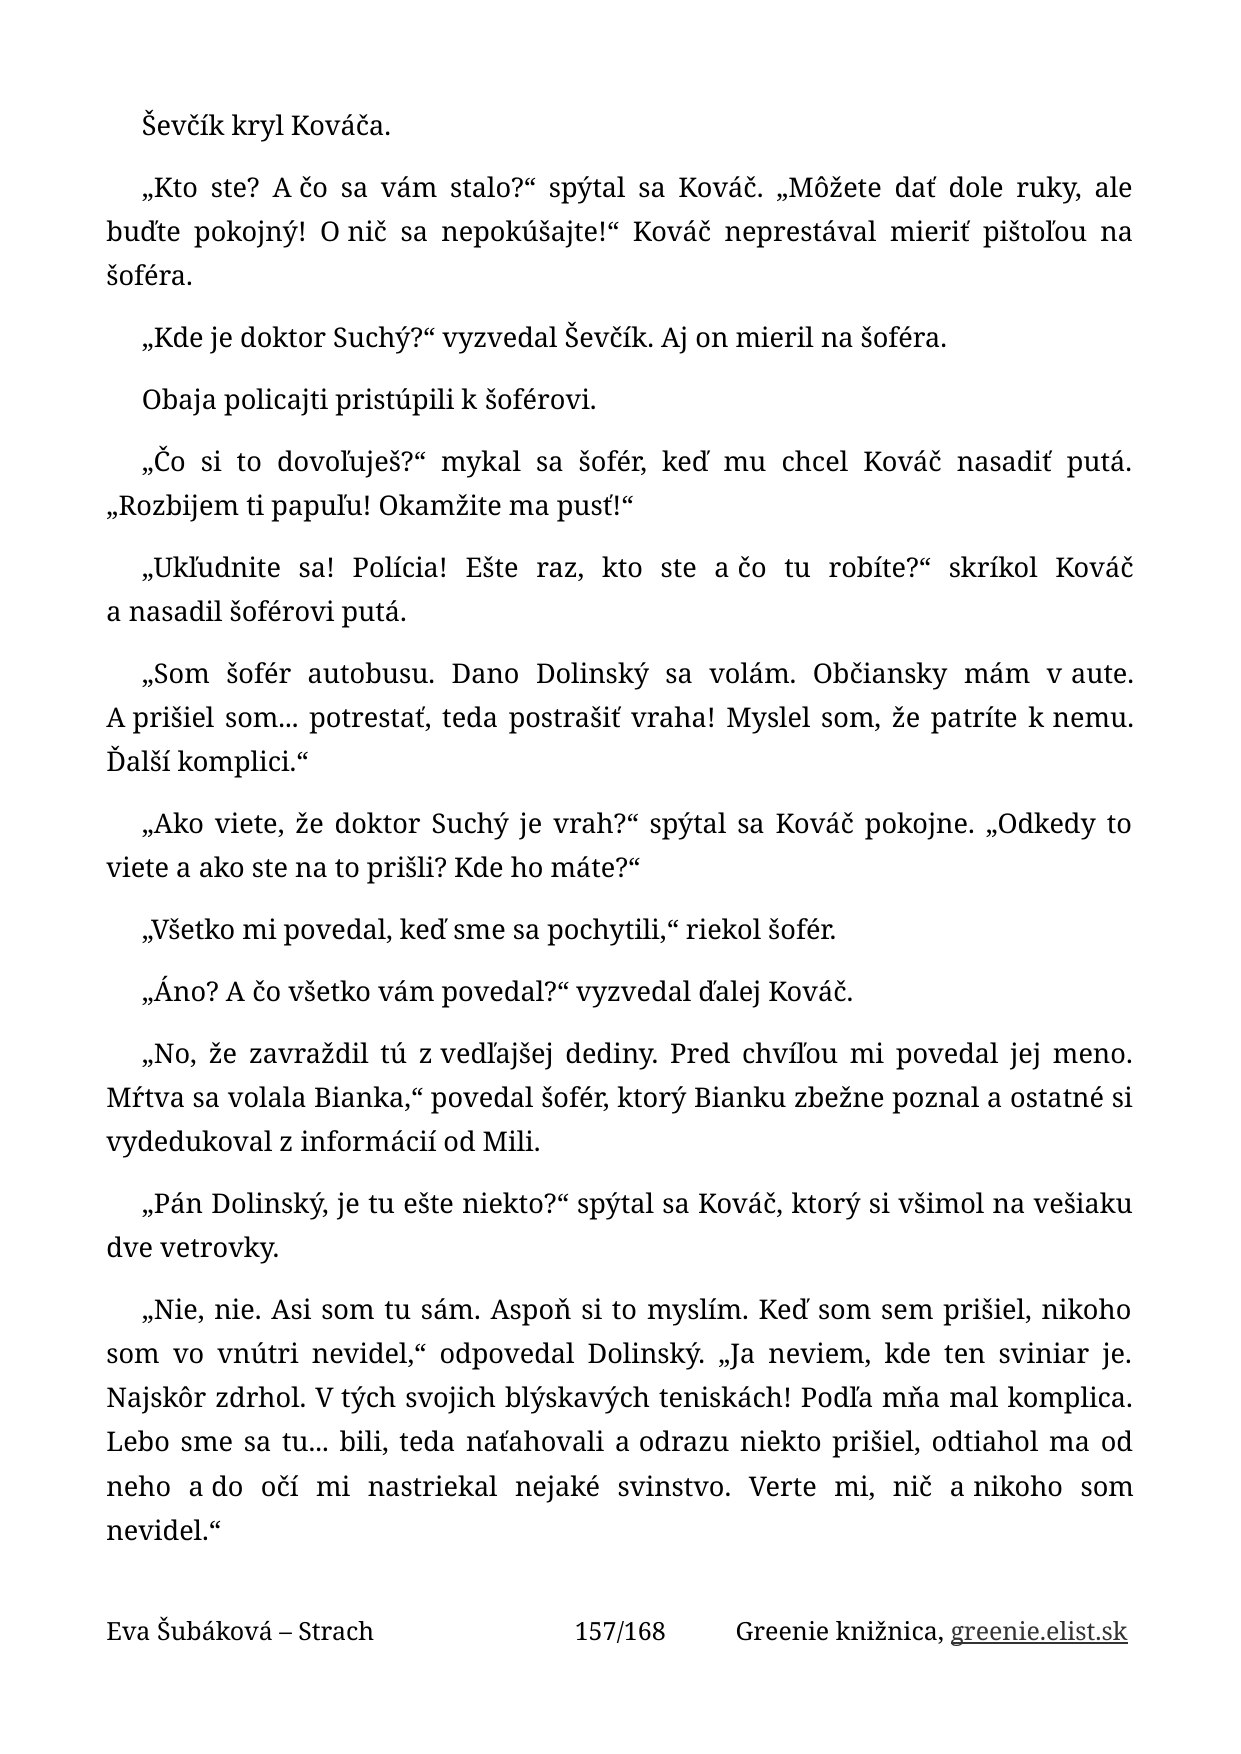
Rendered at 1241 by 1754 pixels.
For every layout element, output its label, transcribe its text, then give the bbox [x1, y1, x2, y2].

text „Všetko mi povedal, keď sme sa pochytili,“ riekol šofér. [106, 910, 1134, 947]
text „Nie, nie. Asi som tu sám. Aspoň si to myslím. Keď som sem prišiel, nikoho som vo vnútri nevidel,“ odpovedal Dolinský. „Ja neviem, kde ten sviniar je. Najskôr zdrhol. V tých svojich blýskavých teniskách! Podľa mňa mal komplica. Lebo sme sa tu... bili, teda naťahovali a odrazu niekto prišiel, odtiahol ma od neho a do očí mi nastriekal nejaké svinstvo. Verte mi, nič a nikoho som nevidel.“ [106, 1290, 1134, 1548]
text Obaja policajti pristúpili k šoférovi. [106, 380, 1134, 417]
text „Kto ste? A čo sa vám stalo?“ spýtal sa Kováč. „Môžete dať dole ruky, ale buďte pokojný! O nič sa nepokúšajte!“ Kováč neprestával mieriť pištoľou na šoféra. [106, 168, 1134, 293]
text „Ukľudnite sa! Polícia! Ešte raz, kto ste a čo tu robíte?“ skríkol Kováč a nasadil šoférovi putá. [106, 548, 1134, 629]
text „Kde je doktor Suchý?“ vyzvedal Ševčík. Aj on mieril na šoféra. [106, 318, 1134, 355]
text „Pán Dolinský, je tu ešte niekto?“ spýtal sa Kováč, ktorý si všimol na vešiaku dve vetrovky. [106, 1184, 1134, 1265]
text „No, že zavraždil tú z vedľajšej dediny. Pred chvíľou mi povedal jej meno. Mŕtva sa volala Bianka,“ povedal šofér, ktorý Bianku zbežne poznal a ostatné si vydedukoval z informácií od Mili. [106, 1034, 1134, 1159]
text „Áno? A čo všetko vám povedal?“ vyzvedal ďalej Kováč. [106, 972, 1134, 1009]
text Ševčík kryl Kováča. [106, 106, 1134, 143]
text „Som šofér autobusu. Dano Dolinský sa volám. Občiansky mám v aute. A prišiel som... potrestať, teda postrašiť vraha! Myslel som, že patríte k nemu. Ďalší komplici.“ [106, 654, 1134, 779]
text „Čo si to dovoľuješ?“ mykal sa šofér, keď mu chcel Kováč nasadiť putá. „Rozbijem ti papuľu! Okamžite ma pusť!“ [106, 442, 1134, 523]
text „Ako viete, že doktor Suchý je vrah?“ spýtal sa Kováč pokojne. „Odkedy to viete a ako ste na to prišli? Kde ho máte?“ [106, 804, 1134, 885]
